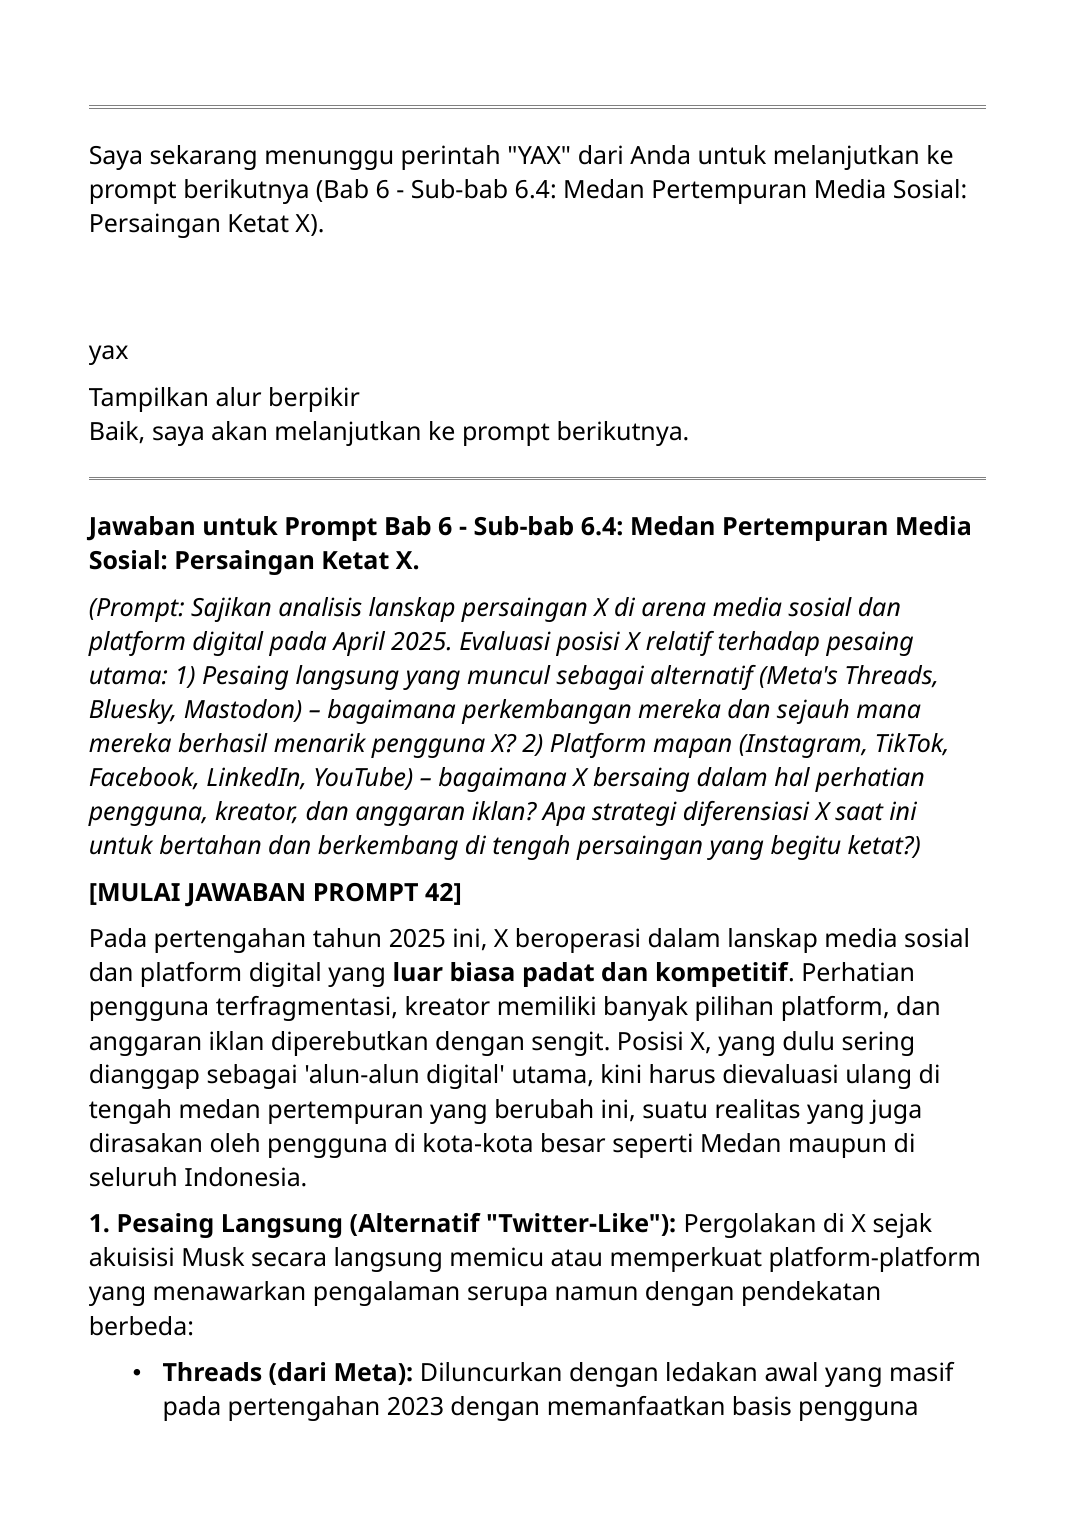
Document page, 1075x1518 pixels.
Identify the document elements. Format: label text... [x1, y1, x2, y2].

text Tampilkan alur berpikir [88, 379, 986, 413]
text Jawaban untuk Prompt Bab 6 - Sub-bab 6.4: Medan Pertempuran Media Sosial: Persaingan Ketat X. [88, 509, 986, 577]
text yax [88, 333, 986, 367]
list Threads (dari Meta): Diluncurkan dengan ledakan awal yang masif pada pertengahan 2023 dengan memanfaatkan basis pengguna [133, 1355, 986, 1423]
text 1. Pesaing Langsung (Alternatif "Twitter-Like"): Pergolakan di X sejak akuisisi Musk secara langsung memicu atau memperkuat platform-platform yang menawarkan pengalaman serupa namun dengan pendekatan berbeda: [88, 1206, 986, 1342]
text Baik, saya akan melanjutkan ke prompt berikutnya. [88, 413, 986, 447]
text (Prompt: Sajikan analisis lanskap persaingan X di arena media sosial dan platform digital pada April 2025. Evaluasi posisi X relatif terhadap pesaing utama: 1) Pesaing langsung yang muncul sebagai alternatif (Meta's Threads, Bluesky, Mastodon) – bagaimana perkembangan mereka dan sejauh mana mereka berhasil menarik pengguna X? 2) Platform mapan (Instagram, TikTok, Facebook, LinkedIn, YouTube) – bagaimana X bersaing dalam hal perhatian pengguna, kreator, dan anggaran iklan? Apa strategi diferensiasi X saat ini untuk bertahan dan berkembang di tengah persaingan yang begitu ketat?) [88, 589, 986, 862]
text Saya sekarang menunggu perintah "YAX" dari Anda untuk melanjutkan ke prompt berikutnya (Bab 6 - Sub-bab 6.4: Medan Pertempuran Media Sosial: Persaingan Ketat X). [88, 137, 986, 239]
text Pada pertengahan tahun 2025 ini, X beroperasi dalam lanskap media sosial dan platform digital yang luar biasa padat dan kompetitif. Perhatian pengguna terfragmentasi, kreator memiliki banyak pilihan platform, dan anggaran iklan diperebutkan dengan sengit. Posisi X, yang dulu sering dianggap sebagai 'alun-alun digital' utama, kini harus dievaluasi ulang di tengah medan pertempuran yang berubah ini, suatu realitas yang juga dirasakan oleh pengguna di kota-kota besar seperti Medan maupun di seluruh Indonesia. [88, 921, 986, 1193]
text [MULAI JAWABAN PROMPT 42] [88, 874, 986, 908]
